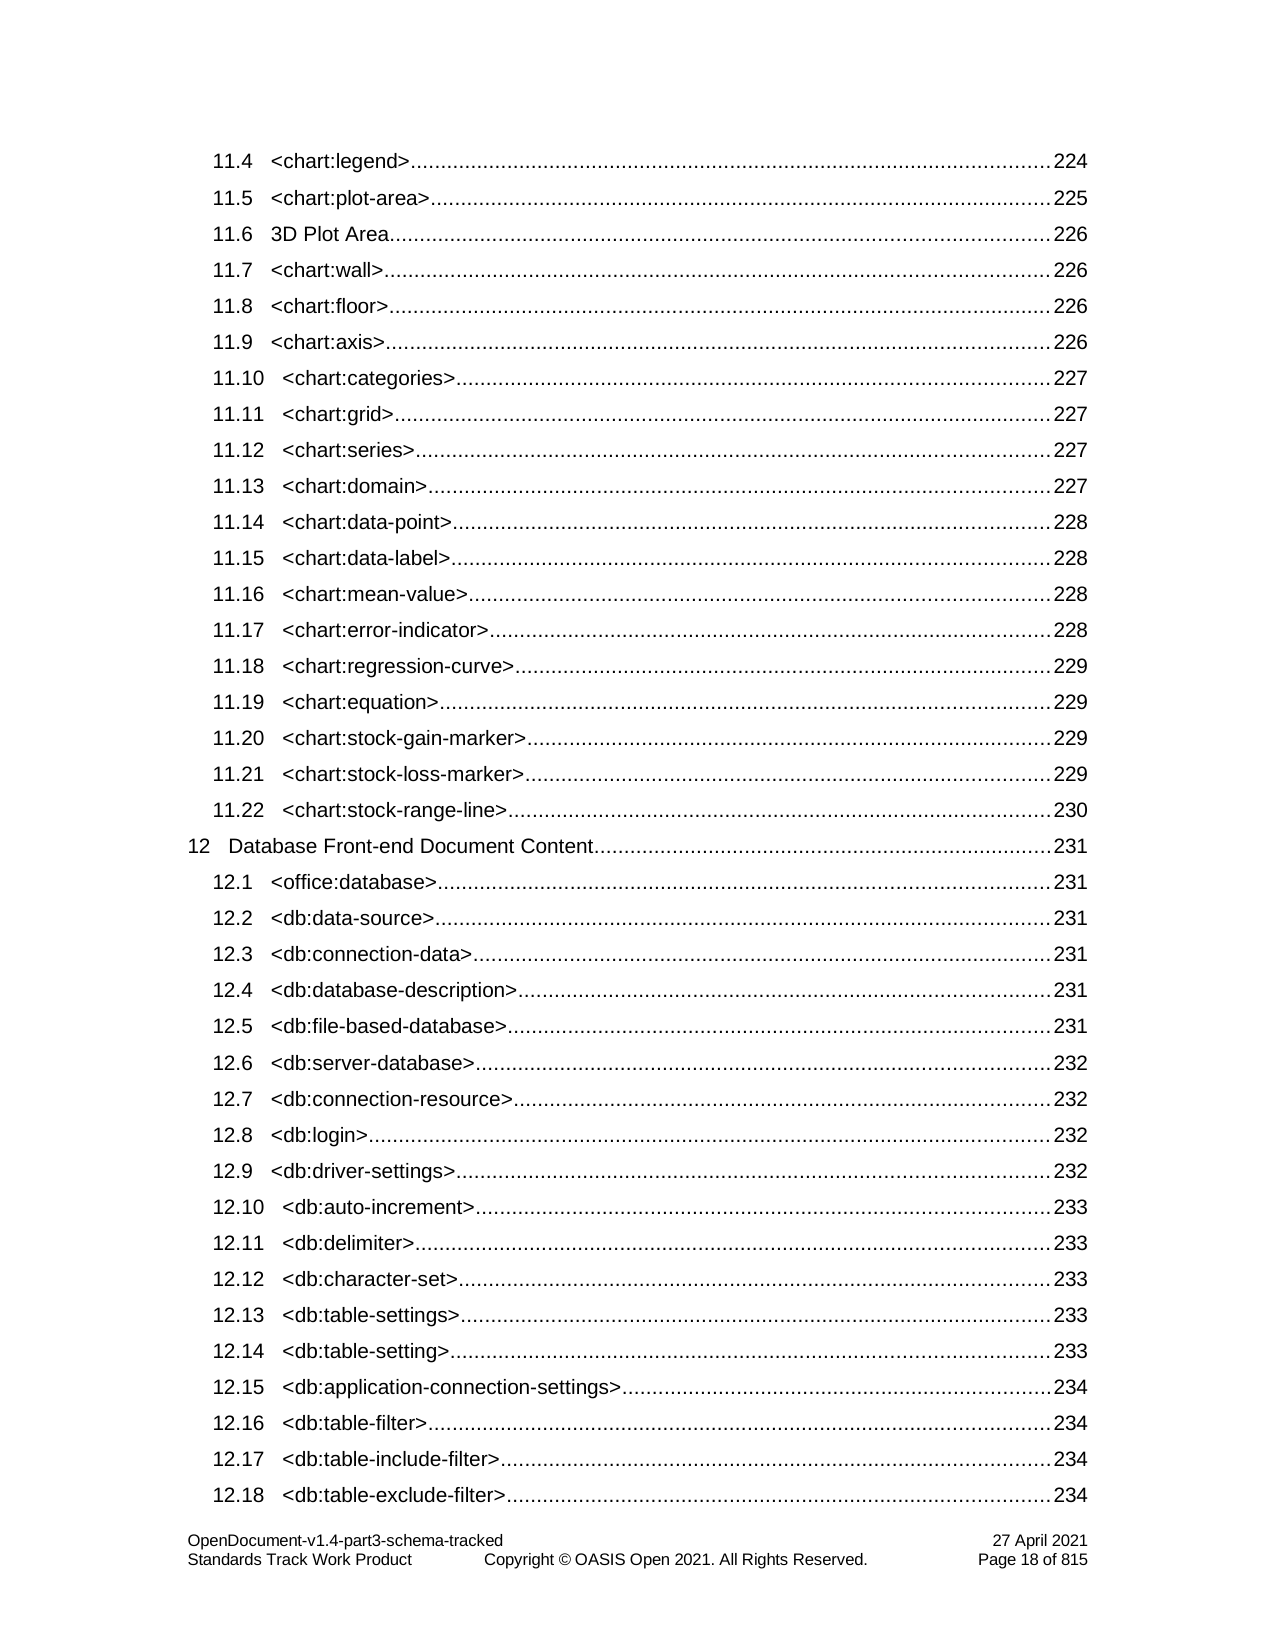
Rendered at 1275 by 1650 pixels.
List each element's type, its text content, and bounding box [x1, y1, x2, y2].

text 12.5 <db:file-based-database> 231 [212, 1015, 1088, 1038]
text 12.18 <db:table-exclude-filter> 234 [212, 1483, 1088, 1507]
text 12.15 <db:application-connection-settings> 234 [212, 1375, 1088, 1399]
text 11.19 <chart:equation> 229 [212, 691, 1088, 714]
text 12.10 <db:auto-increment> 233 [212, 1195, 1088, 1219]
text 12.8 <db:login> 232 [212, 1123, 1088, 1147]
text 11.15 <chart:data-label> 228 [212, 546, 1088, 570]
text 12.12 <db:character-set> 233 [212, 1267, 1088, 1291]
text 11.7 <chart:wall> 226 [212, 258, 1088, 282]
text 12.17 <db:table-include-filter> 234 [212, 1447, 1088, 1471]
text 11.20 <chart:stock-gain-marker> 229 [212, 727, 1088, 750]
text 11.11 <chart:grid> 227 [212, 402, 1088, 426]
text 12.3 <db:connection-data> 231 [212, 943, 1088, 966]
text 12.2 <db:data-source> 231 [212, 907, 1088, 930]
text 12.14 <db:table-setting> 233 [212, 1339, 1088, 1363]
text 11.18 <chart:regression-curve> 229 [212, 654, 1088, 678]
text 11.22 <chart:stock-range-line> 230 [212, 799, 1088, 822]
text 11.5 <chart:plot-area> 225 [212, 186, 1088, 209]
text 12.7 <db:connection-resource> 232 [212, 1087, 1088, 1111]
text 11.13 <chart:domain> 227 [212, 474, 1088, 498]
text 12.13 <db:table-settings> 233 [212, 1303, 1088, 1327]
text 11.8 <chart:floor> 226 [212, 294, 1088, 318]
text 12.9 <db:driver-settings> 232 [212, 1159, 1088, 1183]
text 11.16 <chart:mean-value> 228 [212, 582, 1088, 606]
text 11.17 <chart:error-indicator> 228 [212, 618, 1088, 642]
text 11.12 <chart:series> 227 [212, 438, 1088, 462]
text 12.1 <office:database> 231 [212, 871, 1088, 894]
text 11.10 <chart:categories> 227 [212, 366, 1088, 390]
text 11.4 <chart:legend> 224 [212, 150, 1088, 173]
text 11.6 3D Plot Area 226 [212, 222, 1088, 246]
text 12.11 <db:delimiter> 233 [212, 1231, 1088, 1255]
text 11.9 <chart:axis> 226 [212, 330, 1088, 354]
text 12.4 <db:database-description> 231 [212, 979, 1088, 1002]
text 12 Database Front-end Document Content 231 [187, 835, 1088, 858]
text 12.6 <db:server-database> 232 [212, 1051, 1088, 1074]
text 12.16 <db:table-filter> 234 [212, 1411, 1088, 1435]
text 11.21 <chart:stock-loss-marker> 229 [212, 763, 1088, 786]
text 11.14 <chart:data-point> 228 [212, 510, 1088, 534]
